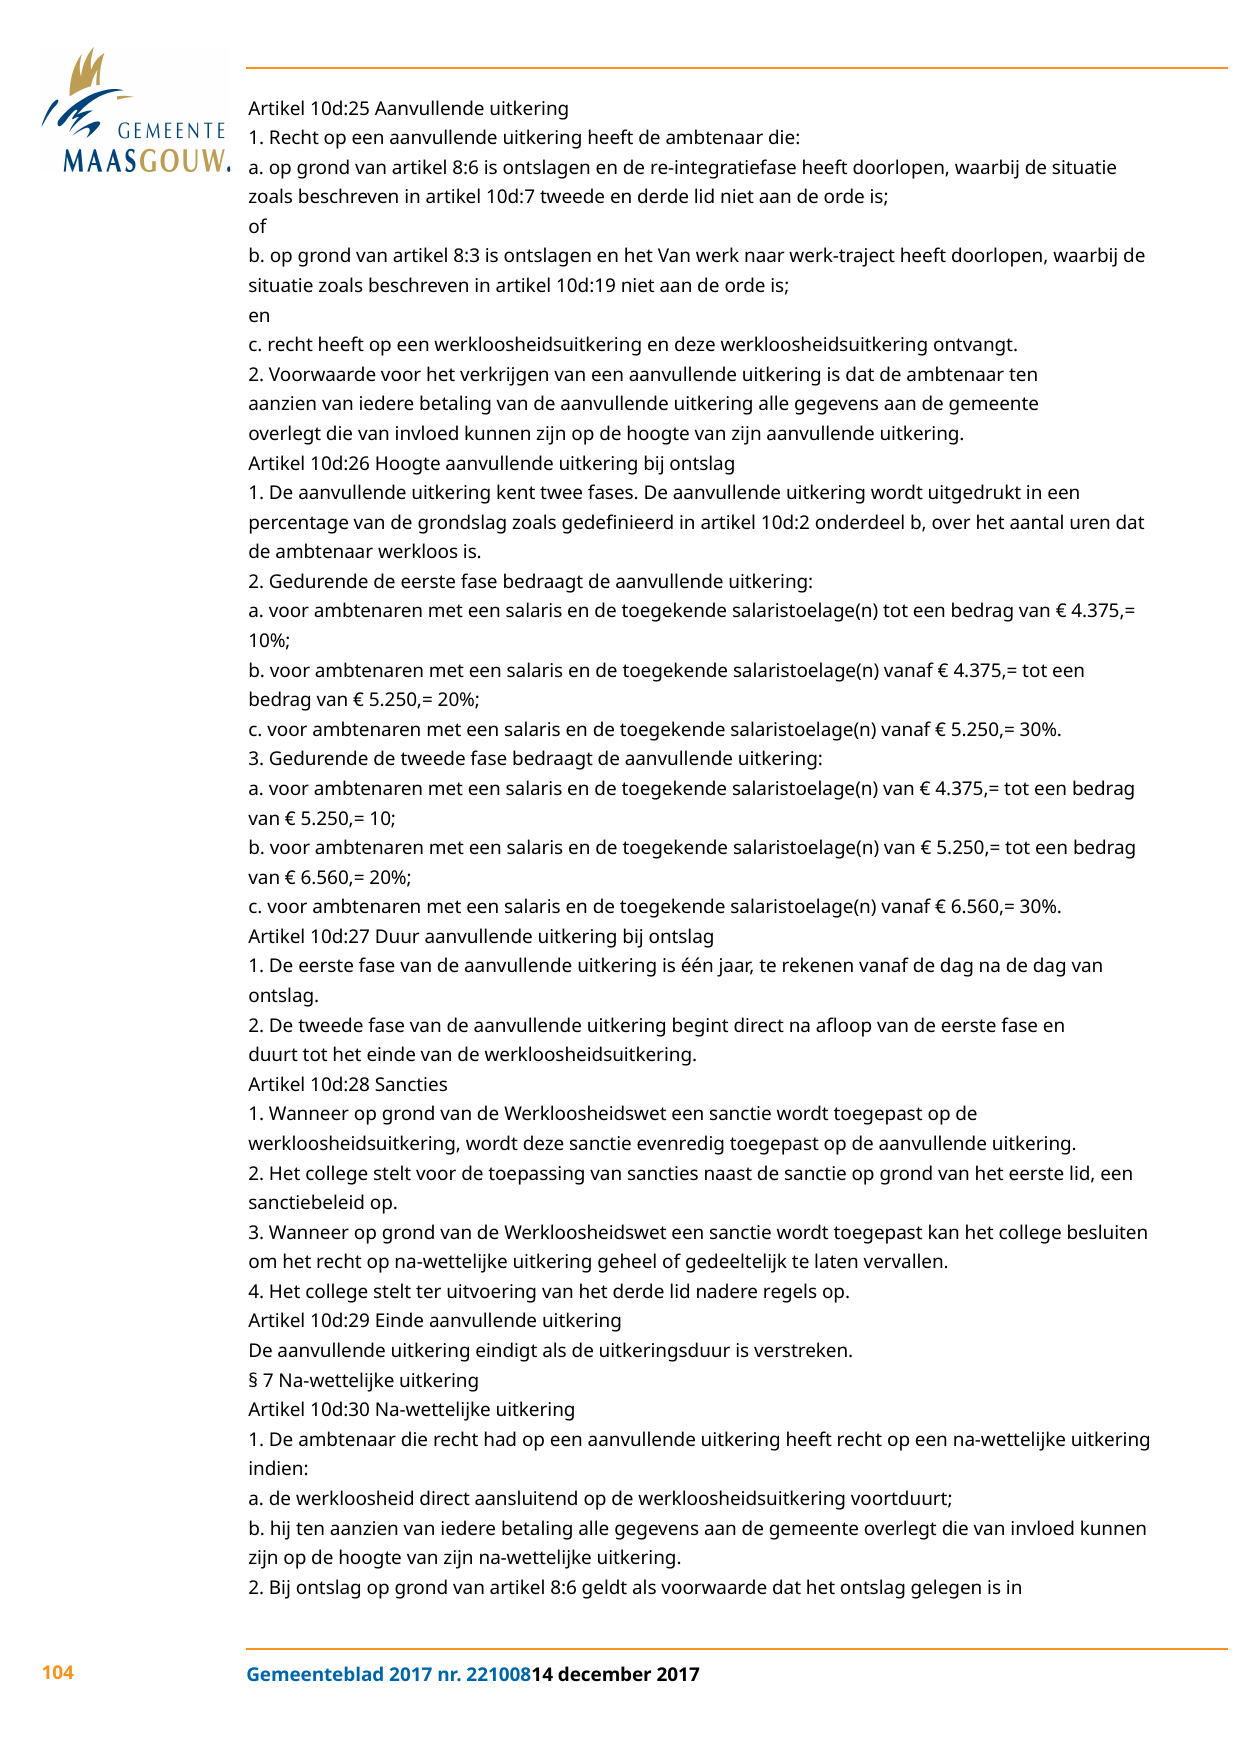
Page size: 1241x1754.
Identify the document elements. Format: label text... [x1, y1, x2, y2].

text a. de werkloosheid direct aansluitend op de werkloosheidsuitkering voortduurt; [248, 1485, 1152, 1511]
text c. recht heeft op een werkloosheidsuitkering en deze werkloosheidsuitkering ontvangt. [248, 331, 1152, 357]
text Artikel 10d:29 Einde aanvullende uitkering [248, 1308, 1152, 1333]
text aanzien van iedere betaling van de aanvullende uitkering alle gegevens aan de gemeente [248, 391, 1152, 416]
text 1. De aanvullende uitkering kent twee fases. De aanvullende uitkering wordt uitgedrukt in een percentage van de grondslag zoals gedefinieerd in artikel 10d:2 onderdeel b, over het aantal uren dat de ambtenaar werkloos is. [248, 479, 1152, 564]
text a. voor ambtenaren met een salaris en de toegekende salaristoelage(n) tot een bedrag van € 4.375,= 10%; [248, 598, 1152, 653]
text 2. De tweede fase van de aanvullende uitkering begint direct na afloop van de eerste fase en [248, 1012, 1152, 1038]
text Artikel 10d:27 Duur aanvullende uitkering bij ontslag [248, 923, 1152, 949]
text 2. Bij ontslag op grond van artikel 8:6 geldt als voorwaarde dat het ontslag gelegen is in [248, 1574, 1152, 1600]
text 2. Gedurende de eerste fase bedraagt de aanvullende uitkering: [248, 568, 1152, 594]
text 2. Voorwaarde voor het verkrijgen van een aanvullende uitkering is dat de ambtenaar ten [248, 361, 1152, 387]
text of [248, 213, 1152, 239]
text overlegt die van invloed kunnen zijn op de hoogte van zijn aanvullende uitkering. [248, 420, 1152, 446]
text 1. De eerste fase van de aanvullende uitkering is één jaar, te rekenen vanaf de dag na de dag van ontslag. [248, 953, 1152, 1008]
text Artikel 10d:28 Sancties [248, 1071, 1152, 1097]
text 1. De ambtenaar die recht had op een aanvullende uitkering heeft recht op een na-wettelijke uitkering indien: [248, 1426, 1152, 1481]
text 1. Wanneer op grond van de Werkloosheidswet een sanctie wordt toegepast op de werkloosheidsuitkering, wordt deze sanctie evenredig toegepast op de aanvullende uitkering. [248, 1101, 1152, 1156]
text b. voor ambtenaren met een salaris en de toegekende salaristoelage(n) van € 5.250,= tot een bedrag van € 6.560,= 20%; [248, 834, 1152, 890]
text b. voor ambtenaren met een salaris en de toegekende salaristoelage(n) vanaf € 4.375,= tot een bedrag van € 5.250,= 20%; [248, 657, 1152, 712]
text c. voor ambtenaren met een salaris en de toegekende salaristoelage(n) vanaf € 5.250,= 30%. [248, 716, 1152, 742]
text § 7 Na-wettelijke uitkering [248, 1367, 1152, 1393]
text b. op grond van artikel 8:3 is ontslagen en het Van werk naar werk-traject heeft doorlopen, waarbij de situatie zoals beschreven in artikel 10d:19 niet aan de orde is; [248, 243, 1152, 298]
text 4. Het college stelt ter uitvoering van het derde lid nadere regels op. [248, 1278, 1152, 1304]
text De aanvullende uitkering eindigt als de uitkeringsduur is verstreken. [248, 1337, 1152, 1363]
picture [41, 47, 231, 172]
text 2. Het college stelt voor de toepassing van sancties naast de sanctie op grond van het eerste lid, een sanctiebeleid op. [248, 1160, 1152, 1215]
text b. hij ten aanzien van iedere betaling alle gegevens aan de gemeente overlegt die van invloed kunnen zijn op de hoogte van zijn na-wettelijke uitkering. [248, 1515, 1152, 1570]
text Artikel 10d:26 Hoogte aanvullende uitkering bij ontslag [248, 450, 1152, 476]
text 3. Gedurende de tweede fase bedraagt de aanvullende uitkering: [248, 746, 1152, 771]
text 1. Recht op een aanvullende uitkering heeft de ambtenaar die: [248, 124, 1152, 150]
text Artikel 10d:25 Aanvullende uitkering [248, 95, 1152, 121]
text a. voor ambtenaren met een salaris en de toegekende salaristoelage(n) van € 4.375,= tot een bedrag van € 5.250,= 10; [248, 775, 1152, 831]
text c. voor ambtenaren met een salaris en de toegekende salaristoelage(n) vanaf € 6.560,= 30%. [248, 893, 1152, 919]
text en [248, 302, 1152, 328]
text duurt tot het einde van de werkloosheidsuitkering. [248, 1041, 1152, 1067]
text Artikel 10d:30 Na-wettelijke uitkering [248, 1396, 1152, 1422]
text a. op grond van artikel 8:6 is ontslagen en de re-integratiefase heeft doorlopen, waarbij de situatie zoals beschreven in artikel 10d:7 tweede en derde lid niet aan de orde is; [248, 154, 1152, 209]
text 3. Wanneer op grond van de Werkloosheidswet een sanctie wordt toegepast kan het college besluiten om het recht op na-wettelijke uitkering geheel of gedeeltelijk te laten vervallen. [248, 1219, 1152, 1274]
